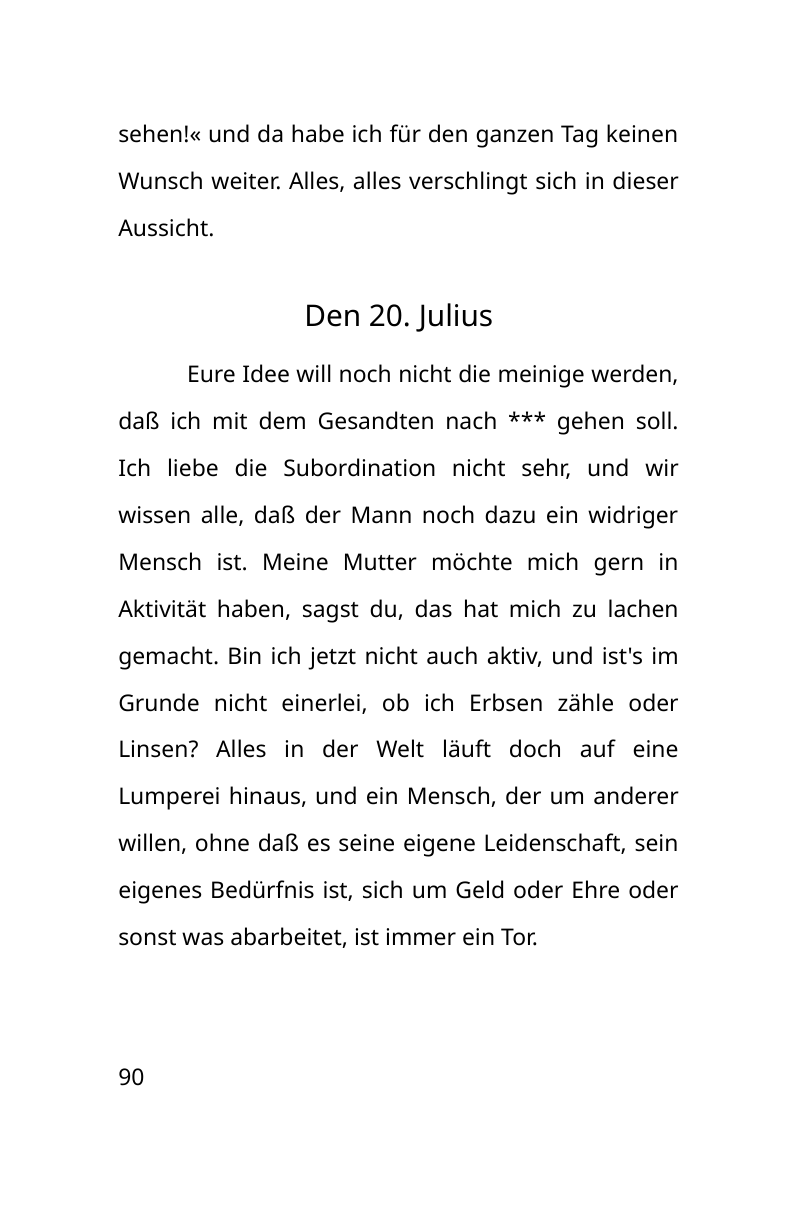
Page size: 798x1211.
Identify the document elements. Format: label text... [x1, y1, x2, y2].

text Eure Idee will noch nicht die meinige werden, daß ich mit dem Gesandten nach *** gehen soll. Ich liebe die Subordination nicht sehr, und wir wissen alle, daß der Mann noch dazu ein widriger Mensch ist. Meine Mutter möchte mich gern in Aktivität haben, sagst du, das hat mich zu lachen gemacht. Bin ich jetzt nicht auch aktiv, und ist's im Grunde nicht einerlei, ob ich Erbsen zähle oder Linsen? Alles in der Welt läuft doch auf eine Lumperei hinaus, und ein Mensch, der um anderer willen, ohne daß es seine eigene Leidenschaft, sein eigenes Bedürfnis ist, sich um Geld oder Ehre oder sonst was abarbeitet, ist immer ein Tor. [118, 358, 679, 952]
text sehen!« und da habe ich für den ganzen Tag keinen Wunsch weiter. Alles, alles verschlingt sich in dieser Aussicht. [118, 118, 679, 243]
subtitle Den 20. Julius [118, 294, 679, 335]
